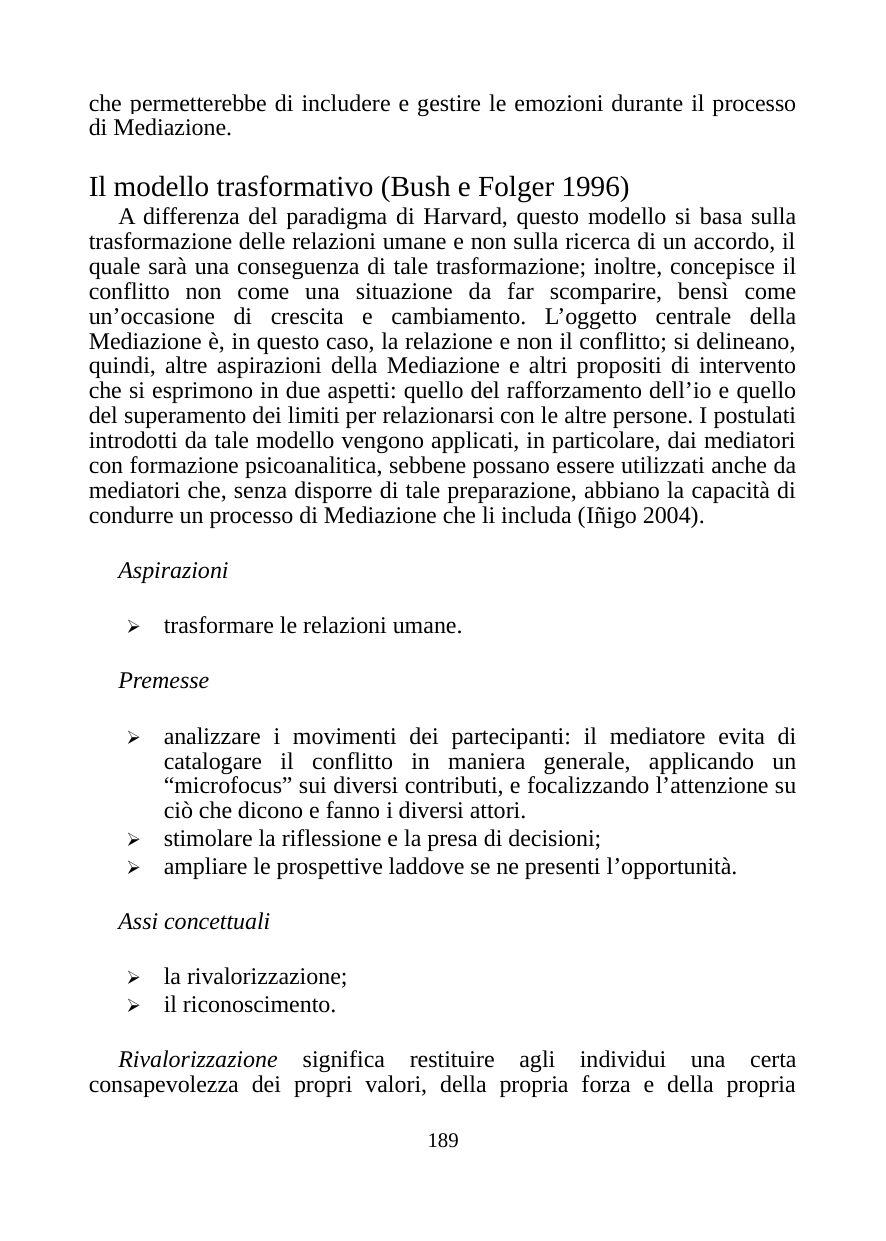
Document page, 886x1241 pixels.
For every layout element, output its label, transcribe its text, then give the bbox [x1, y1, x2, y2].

list ampliare le prospettive laddove se ne presenti l’opportunità. [126, 852, 797, 879]
list analizzare i movimenti dei partecipanti: il mediatore evita di catalogare il conflitto in maniera generale, applicando un “microfocus” sui diversi contributi, e focalizzando l’attenzione su ciò che dicono e fanno i diversi attori. [126, 722, 797, 824]
text Aspirazioni [88, 556, 797, 584]
list il riconoscimento. [126, 990, 797, 1017]
text che permetterebbe di includere e gestire le emozioni durante il processo di Mediazione. [88, 88, 797, 141]
text Assi concettuali [88, 907, 797, 934]
list stimolare la riflessione e la presa di decisioni; [126, 824, 797, 852]
text A differenza del paradigma di Harvard, questo modello si basa sulla trasformazione delle relazioni umane e non sulla ricerca di un accordo, il quale sarà una conseguenza di tale trasformazione; inoltre, concepisce il conflitto non come una situazione da far scomparire, bensì come un’occasione di crescita e cambiamento. L’oggetto centrale della Mediazione è, in questo caso, la relazione e non il conflitto; si delineano, quindi, altre aspirazioni della Mediazione e altri propositi di intervento che si esprimono in due aspetti: quello del rafforzamento dell’io e quello del superamento dei limiti per relazionarsi con le altre persone. I postulati introdotti da tale modello vengono applicati, in particolare, dai mediatori con formazione psicoanalitica, sebbene possano essere utilizzati anche da mediatori che, senza disporre di tale preparazione, abbiano la capacità di condurre un processo di Mediazione che li includa (Iñigo 2004). [88, 202, 797, 528]
list la rivalorizzazione; [126, 962, 797, 990]
text Il modello trasformativo (Bush e Folger 1996) [88, 169, 797, 202]
text Premesse [88, 667, 797, 694]
text Rivalorizzazione significa restituire agli individui una certa consapevolezza dei propri valori, della propria forza e della propria [88, 1045, 797, 1097]
list trasformare le relazioni umane. [126, 611, 797, 639]
